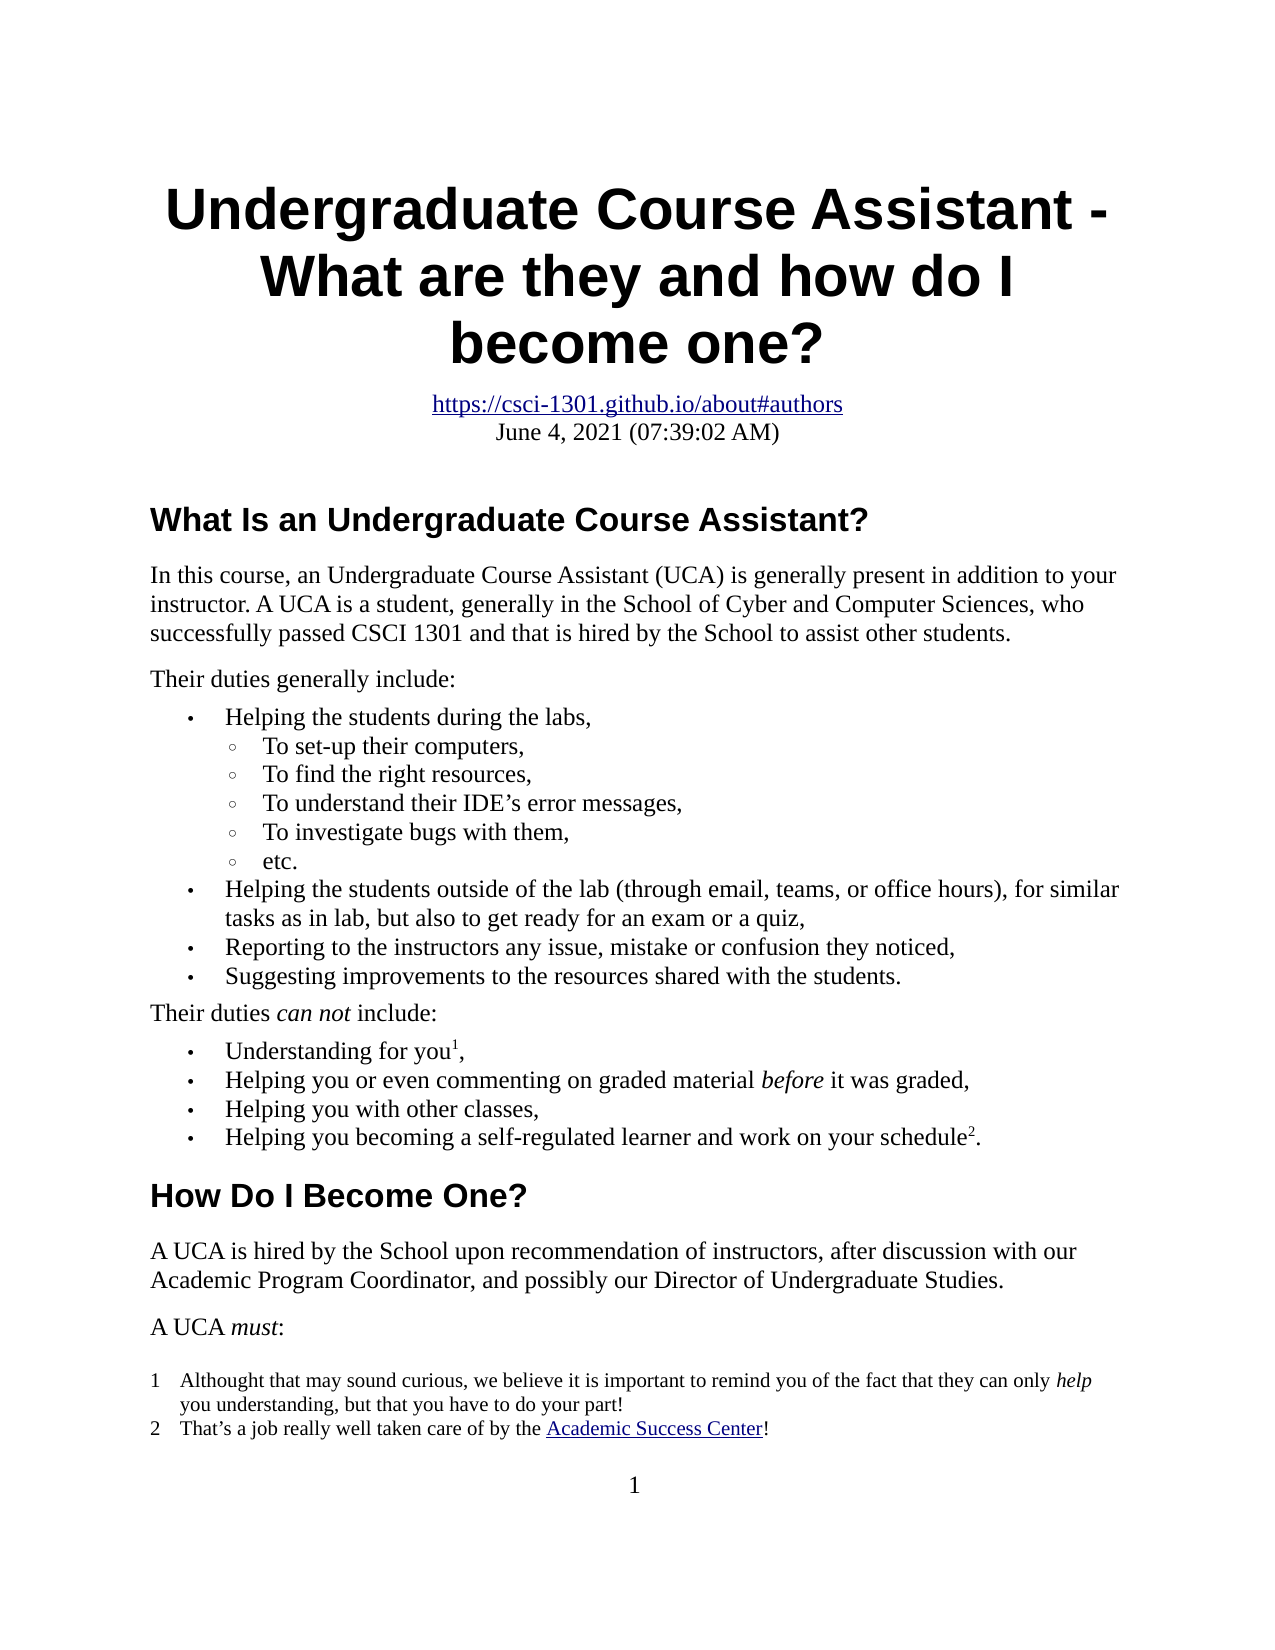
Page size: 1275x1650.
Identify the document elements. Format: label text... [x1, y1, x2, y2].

text Their duties generally include: [150, 664, 1125, 693]
list To investigate bugs with them, [225, 817, 1125, 846]
list Helping the students during the labs, [187, 702, 1125, 731]
list Althought that may sound curious, we believe it is important to remind you of the fact that they can only help you understanding, but that you have to do your part! [150, 1368, 1125, 1416]
title Undergraduate Course Assistant - What are they and how do I become one? [150, 175, 1125, 376]
list Helping you with other classes, [187, 1094, 1125, 1122]
text A UCA must: [150, 1312, 1125, 1340]
text https://csci-1301.github.io/about#authors [150, 389, 1125, 417]
list Helping you or even commenting on graded material before it was graded, [187, 1065, 1125, 1094]
list That’s a job really well taken care of by the Academic Success Center! [150, 1416, 1125, 1440]
list Understanding for you, [187, 1036, 1125, 1065]
text In this course, an Undergraduate Course Assistant (UCA) is generally present in addition to your instructor. A UCA is a student, generally in the School of Cyber and Computer Sciences, who successfully passed CSCI 1301 and that is hired by the School to assist other students. [150, 560, 1125, 646]
list Helping the students outside of the lab (through email, teams, or office hours), for similar tasks as in lab, but also to get ready for an exam or a quiz, [187, 874, 1125, 932]
list Suggesting improvements to the resources shared with the students. [187, 961, 1125, 989]
text Their duties can not include: [150, 998, 1125, 1027]
list To find the right resources, [225, 759, 1125, 788]
text A UCA is hired by the School upon recommendation of instructors, after discussion with our Academic Program Coordinator, and possibly our Director of Undergraduate Studies. [150, 1236, 1125, 1294]
list To set-up their computers, [225, 731, 1125, 759]
list To understand their IDE’s error messages, [225, 788, 1125, 817]
list Reporting to the instructors any issue, mistake or confusion they noticed, [187, 932, 1125, 961]
list etc. [225, 846, 1125, 874]
subtitle How Do I Become One? [150, 1176, 1125, 1215]
list Helping you becoming a self-regulated learner and work on your schedule. [187, 1122, 1125, 1151]
text June 4, 2021 (07:39:02 AM) [150, 417, 1125, 446]
subtitle What Is an Undergraduate Course Assistant? [150, 500, 1125, 539]
